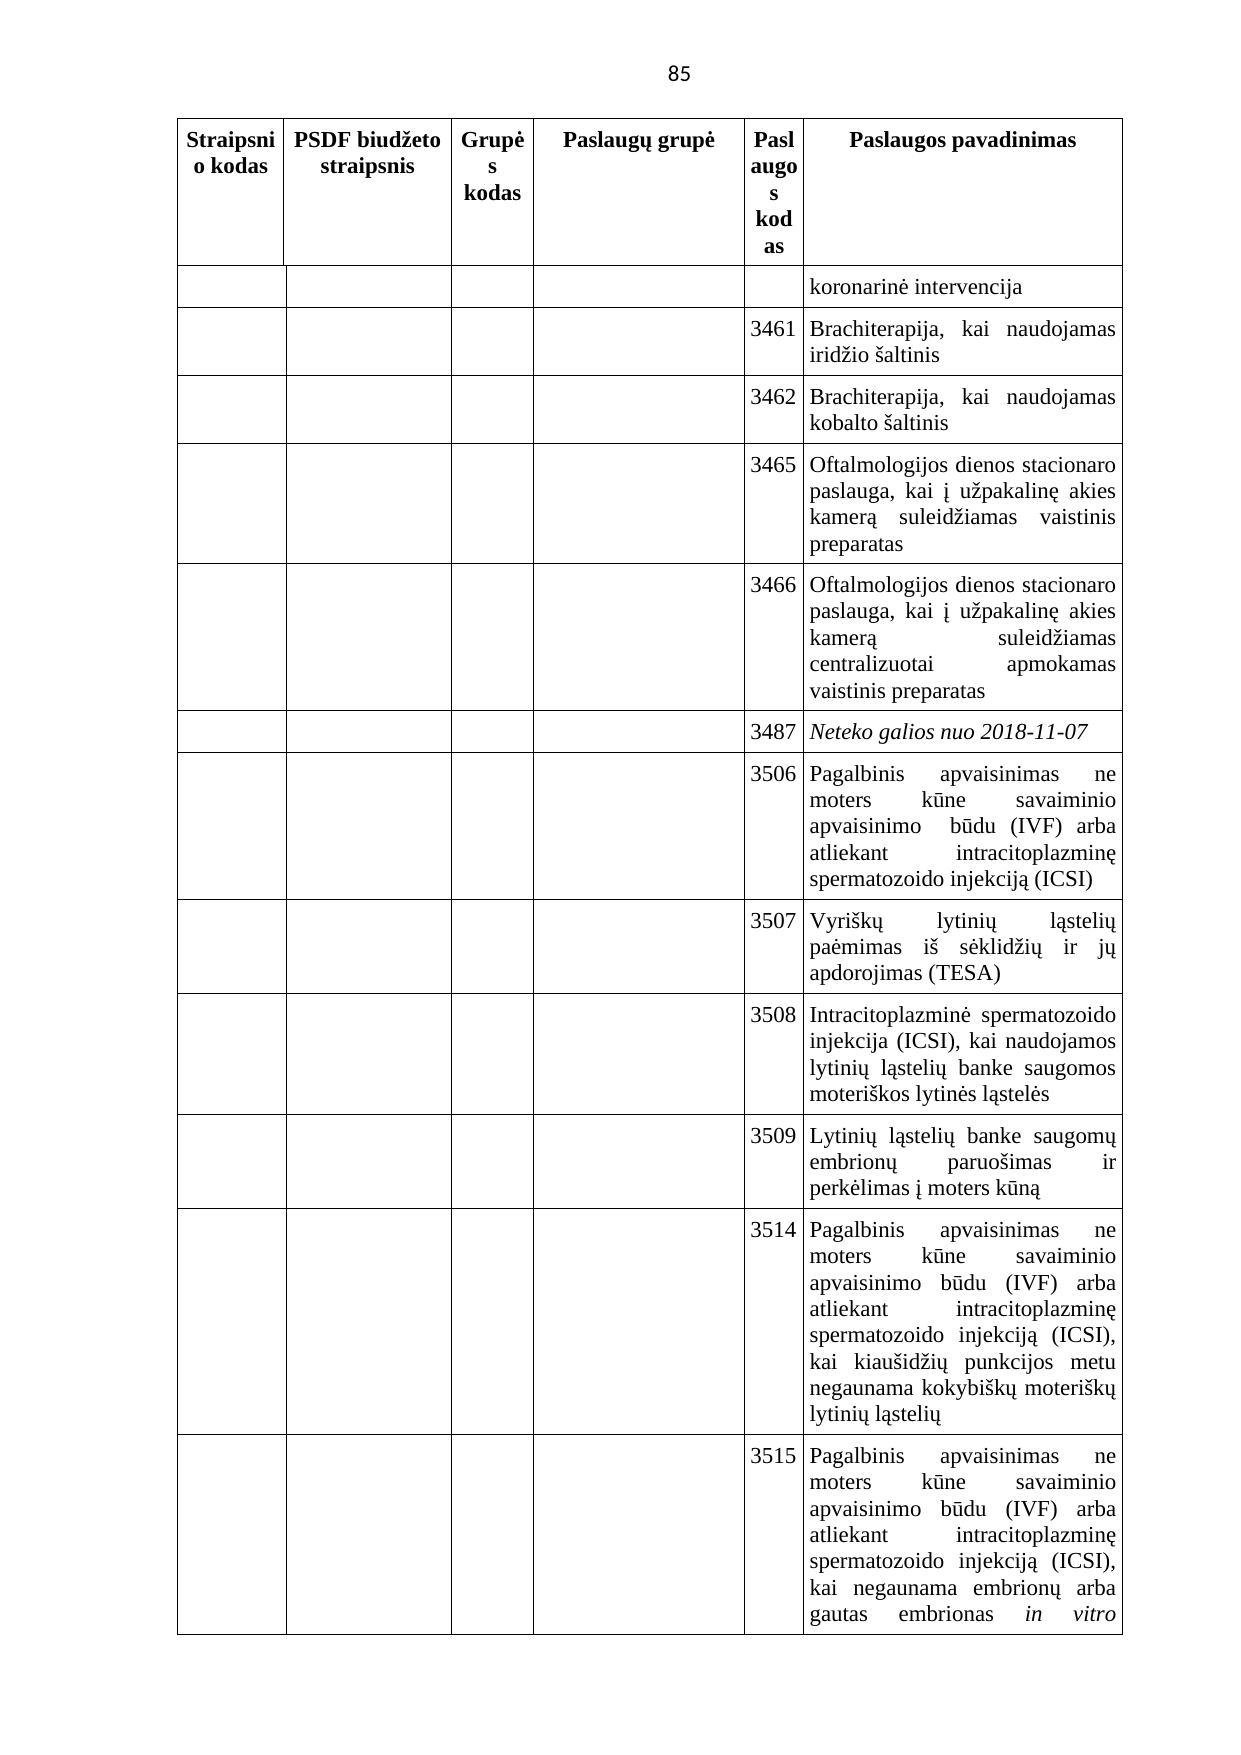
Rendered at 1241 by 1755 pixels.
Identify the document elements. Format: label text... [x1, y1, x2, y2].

table_cell [178, 753, 286, 899]
table_cell Vyriškų lytinių ląstelių paėmimas iš sėklidžių ir jų apdorojimas (TESA) [804, 900, 1122, 993]
table_cell [534, 753, 744, 899]
table_cell [287, 308, 451, 374]
table_cell Oftalmologijos dienos stacionaro paslauga, kai į užpakalinę akies kamerą suleidžiamas centralizuotai apmokamas vaistinis preparatas [804, 564, 1122, 710]
table_cell 3466 [745, 564, 803, 710]
table_cell [534, 994, 744, 1113]
table_cell [178, 266, 286, 307]
table_cell [534, 711, 744, 752]
table_cell Pagalbinis apvaisinimas ne moters kūne savaiminio apvaisinimo būdu (IVF) arba atliekant intracitoplazminę spermatozoido injekciją (ICSI), kai negaunama embrionų arba gautas embrionas in vitro [804, 1435, 1122, 1633]
table_cell Intracitoplazminė spermatozoido injekcija (ICSI), kai naudojamos lytinių ląstelių banke saugomos moteriškos lytinės ląstelės [804, 994, 1122, 1113]
table_cell [287, 444, 451, 563]
table_cell [178, 564, 286, 710]
table_cell [287, 376, 451, 442]
table_cell 3507 [745, 900, 803, 993]
table_cell [452, 1115, 533, 1208]
table_cell [534, 266, 744, 307]
table_header Straipsnio kodas [178, 119, 283, 265]
table_cell 3462 [745, 376, 803, 442]
table_cell 3515 [745, 1435, 803, 1633]
table_cell [745, 266, 803, 307]
table_cell [178, 1435, 286, 1633]
table_cell [287, 564, 451, 710]
table_cell 3487 [745, 711, 803, 752]
table_cell [452, 711, 533, 752]
table_cell [287, 994, 451, 1113]
table_cell Lytinių ląstelių banke saugomų embrionų paruošimas ir perkėlimas į moters kūną [804, 1115, 1122, 1208]
table_cell 3465 [745, 444, 803, 563]
table_cell Oftalmologijos dienos stacionaro paslauga, kai į užpakalinę akies kamerą suleidžiamas vaistinis preparatas [804, 444, 1122, 563]
table_header Paslaugos pavadinimas [804, 119, 1122, 265]
table_cell [178, 308, 286, 374]
table_cell [452, 376, 533, 442]
table_cell [178, 900, 286, 993]
table_header Paslaugos kodas [745, 119, 803, 265]
table_cell [287, 1209, 451, 1434]
table_cell [452, 753, 533, 899]
table_cell [287, 1435, 451, 1633]
table_cell 3509 [745, 1115, 803, 1208]
table_cell [534, 1435, 744, 1633]
table_header Paslaugų grupė [534, 119, 744, 265]
table_cell [287, 1115, 451, 1208]
table_cell Brachiterapija, kai naudojamas iridžio šaltinis [804, 308, 1122, 374]
table_cell [178, 376, 286, 442]
table_header Grupės kodas [452, 119, 533, 265]
table_cell [534, 444, 744, 563]
table_cell [287, 900, 451, 993]
table_cell [452, 994, 533, 1113]
table_cell [287, 266, 451, 307]
table_cell [178, 994, 286, 1113]
table_cell [178, 1115, 286, 1208]
table_cell [534, 376, 744, 442]
table_cell [452, 900, 533, 993]
table_cell 3514 [745, 1209, 803, 1434]
table_cell Brachiterapija, kai naudojamas kobalto šaltinis [804, 376, 1122, 442]
table_cell 3508 [745, 994, 803, 1113]
table_cell [452, 1209, 533, 1434]
table_cell [534, 1115, 744, 1208]
table_cell [534, 308, 744, 374]
table_cell [452, 444, 533, 563]
table_cell Pagalbinis apvaisinimas ne moters kūne savaiminio apvaisinimo būdu (IVF) arba atliekant intracitoplazminę spermatozoido injekciją (ICSI) [804, 753, 1122, 899]
table_cell [534, 900, 744, 993]
table_cell 3506 [745, 753, 803, 899]
table_cell [287, 753, 451, 899]
table_cell [178, 711, 286, 752]
table_cell Neteko galios nuo 2018-11-07 [804, 711, 1122, 752]
table_cell [452, 308, 533, 374]
table_cell [452, 1435, 533, 1633]
table_cell [178, 1209, 286, 1434]
table_cell [452, 564, 533, 710]
table_cell 3461 [745, 308, 803, 374]
table_cell [534, 1209, 744, 1434]
table_cell [534, 564, 744, 710]
table_cell [452, 266, 533, 307]
table_header PSDF biudžeto straipsnis [284, 119, 451, 265]
table_cell Pagalbinis apvaisinimas ne moters kūne savaiminio apvaisinimo būdu (IVF) arba atliekant intracitoplazminę spermatozoido injekciją (ICSI), kai kiaušidžių punkcijos metu negaunama kokybiškų moteriškų lytinių ląstelių [804, 1209, 1122, 1434]
table_cell [178, 444, 286, 563]
table_cell [287, 711, 451, 752]
table_cell koronarinė intervencija [804, 266, 1122, 307]
